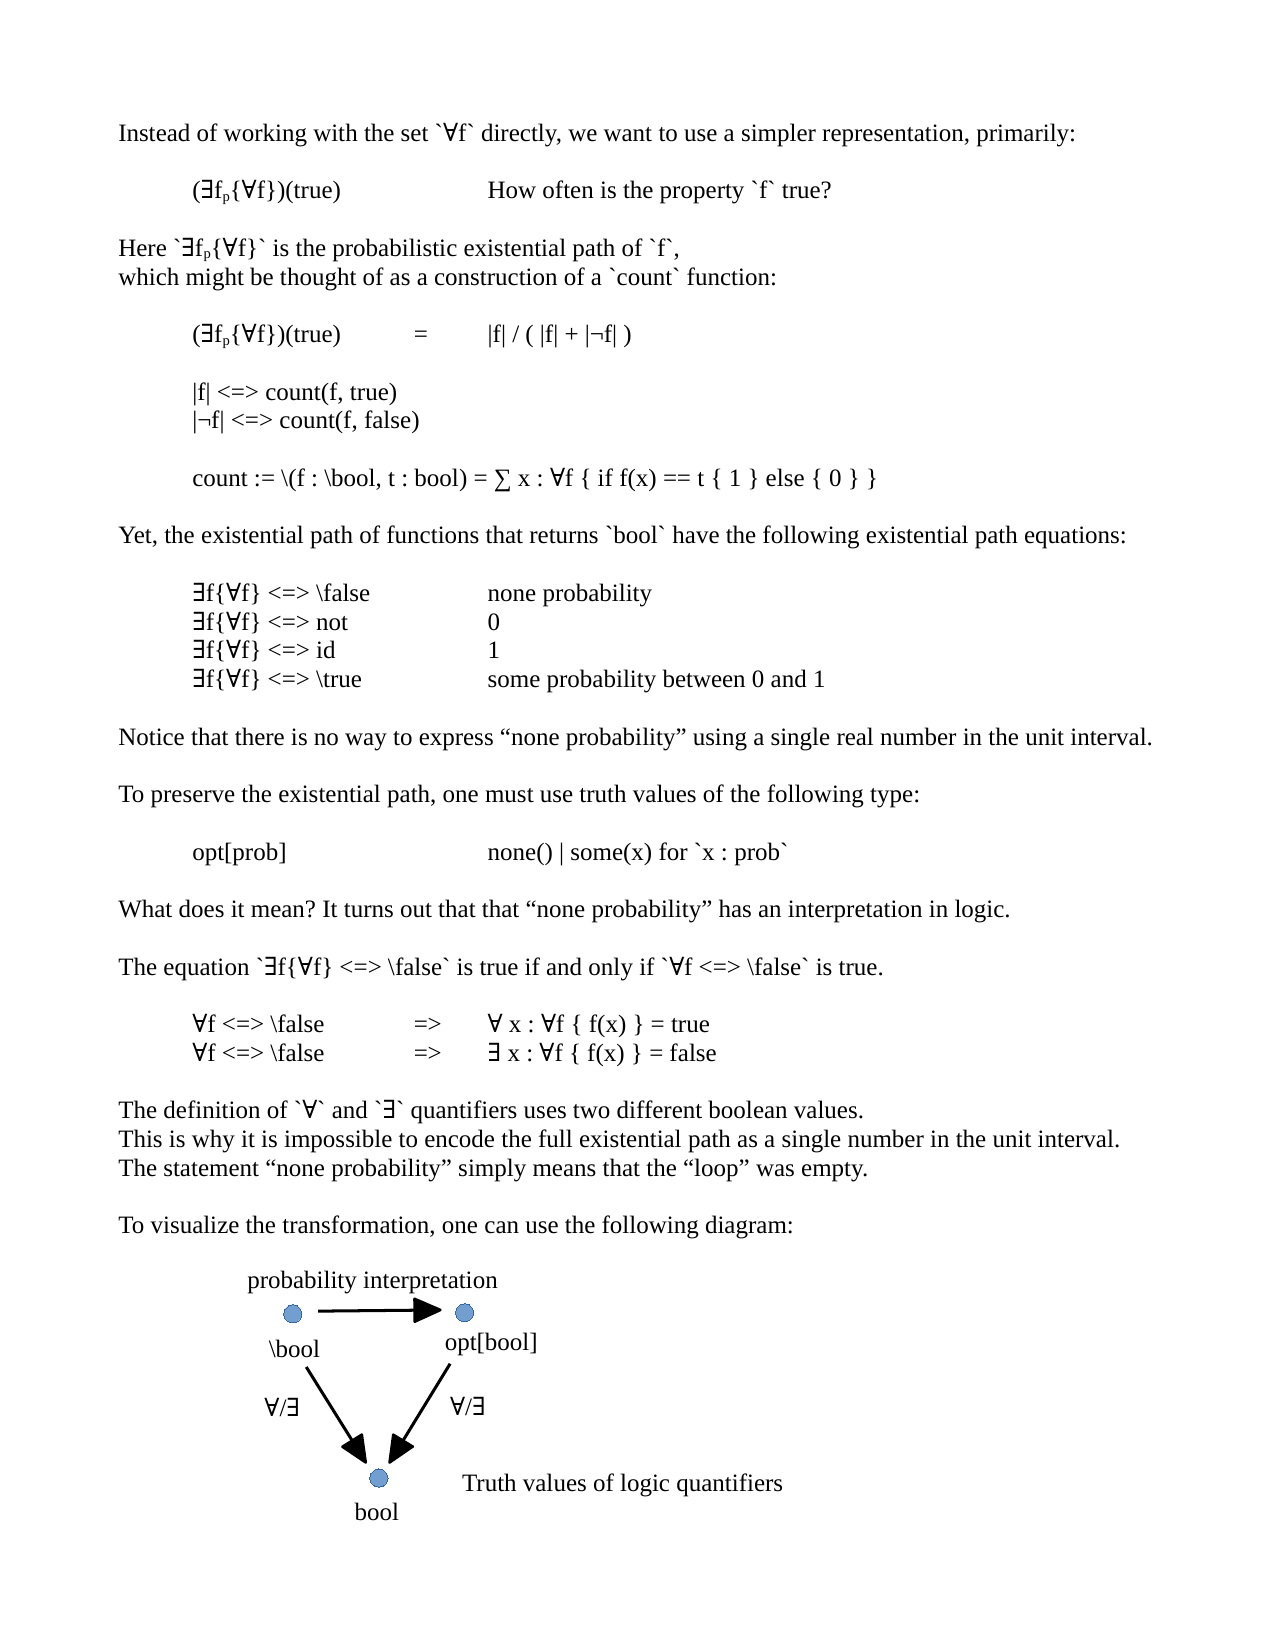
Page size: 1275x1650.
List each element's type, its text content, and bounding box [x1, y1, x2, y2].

text |¬f| <=> count(f, false) [118, 406, 1157, 434]
text ∀f <=> \false => ∀ x : ∀f { f(x) } = true [118, 1009, 1157, 1038]
text Here `∃fp{∀f}` is the probabilistic existential path of `f`, [118, 233, 1157, 262]
text What does it mean? It turns out that that “none probability” has an interpretation in logic. [118, 894, 1157, 923]
text (∃fp{∀f})(true) How often is the property `f` true? [118, 176, 1157, 204]
text The statement “none probability” simply means that the “loop” was empty. [118, 1153, 1157, 1182]
text count := \(f : \bool, t : bool) = ∑ x : ∀f { if f(x) == t { 1 } else { 0 } } [118, 463, 1157, 492]
text which might be thought of as a construction of a `count` function: [118, 262, 1157, 291]
text Yet, the existential path of functions that returns `bool` have the following existential path equations: [118, 521, 1157, 549]
text ∃f{∀f} <=> not 0 [118, 607, 1157, 636]
text To visualize the transformation, one can use the following diagram: [118, 1211, 1157, 1239]
text |f| <=> count(f, true) [118, 377, 1157, 406]
text ∃f{∀f} <=> \false none probability [118, 578, 1157, 607]
text ∃f{∀f} <=> \true some probability between 0 and 1 [118, 664, 1157, 693]
text opt[prob] none() | some(x) for `x : prob` [118, 837, 1157, 866]
text Notice that there is no way to express “none probability” using a single real number in the unit interval. [118, 722, 1157, 751]
text Instead of working with the set `∀f` directly, we want to use a simpler representation, primarily: [118, 118, 1157, 147]
text ∃f{∀f} <=> id 1 [118, 636, 1157, 664]
text ∀f <=> \false => ∃ x : ∀f { f(x) } = false [118, 1038, 1157, 1067]
text To preserve the existential path, one must use truth values of the following type: [118, 779, 1157, 808]
text The definition of `∀` and `∃` quantifiers uses two different boolean values. [118, 1096, 1157, 1124]
text The equation `∃f{∀f} <=> \false` is true if and only if `∀f <=> \false` is true. [118, 952, 1157, 981]
text This is why it is impossible to encode the full existential path as a single number in the unit interval. [118, 1124, 1157, 1153]
text (∃fp{∀f})(true) = |f| / ( |f| + |¬f| ) [118, 319, 1157, 348]
